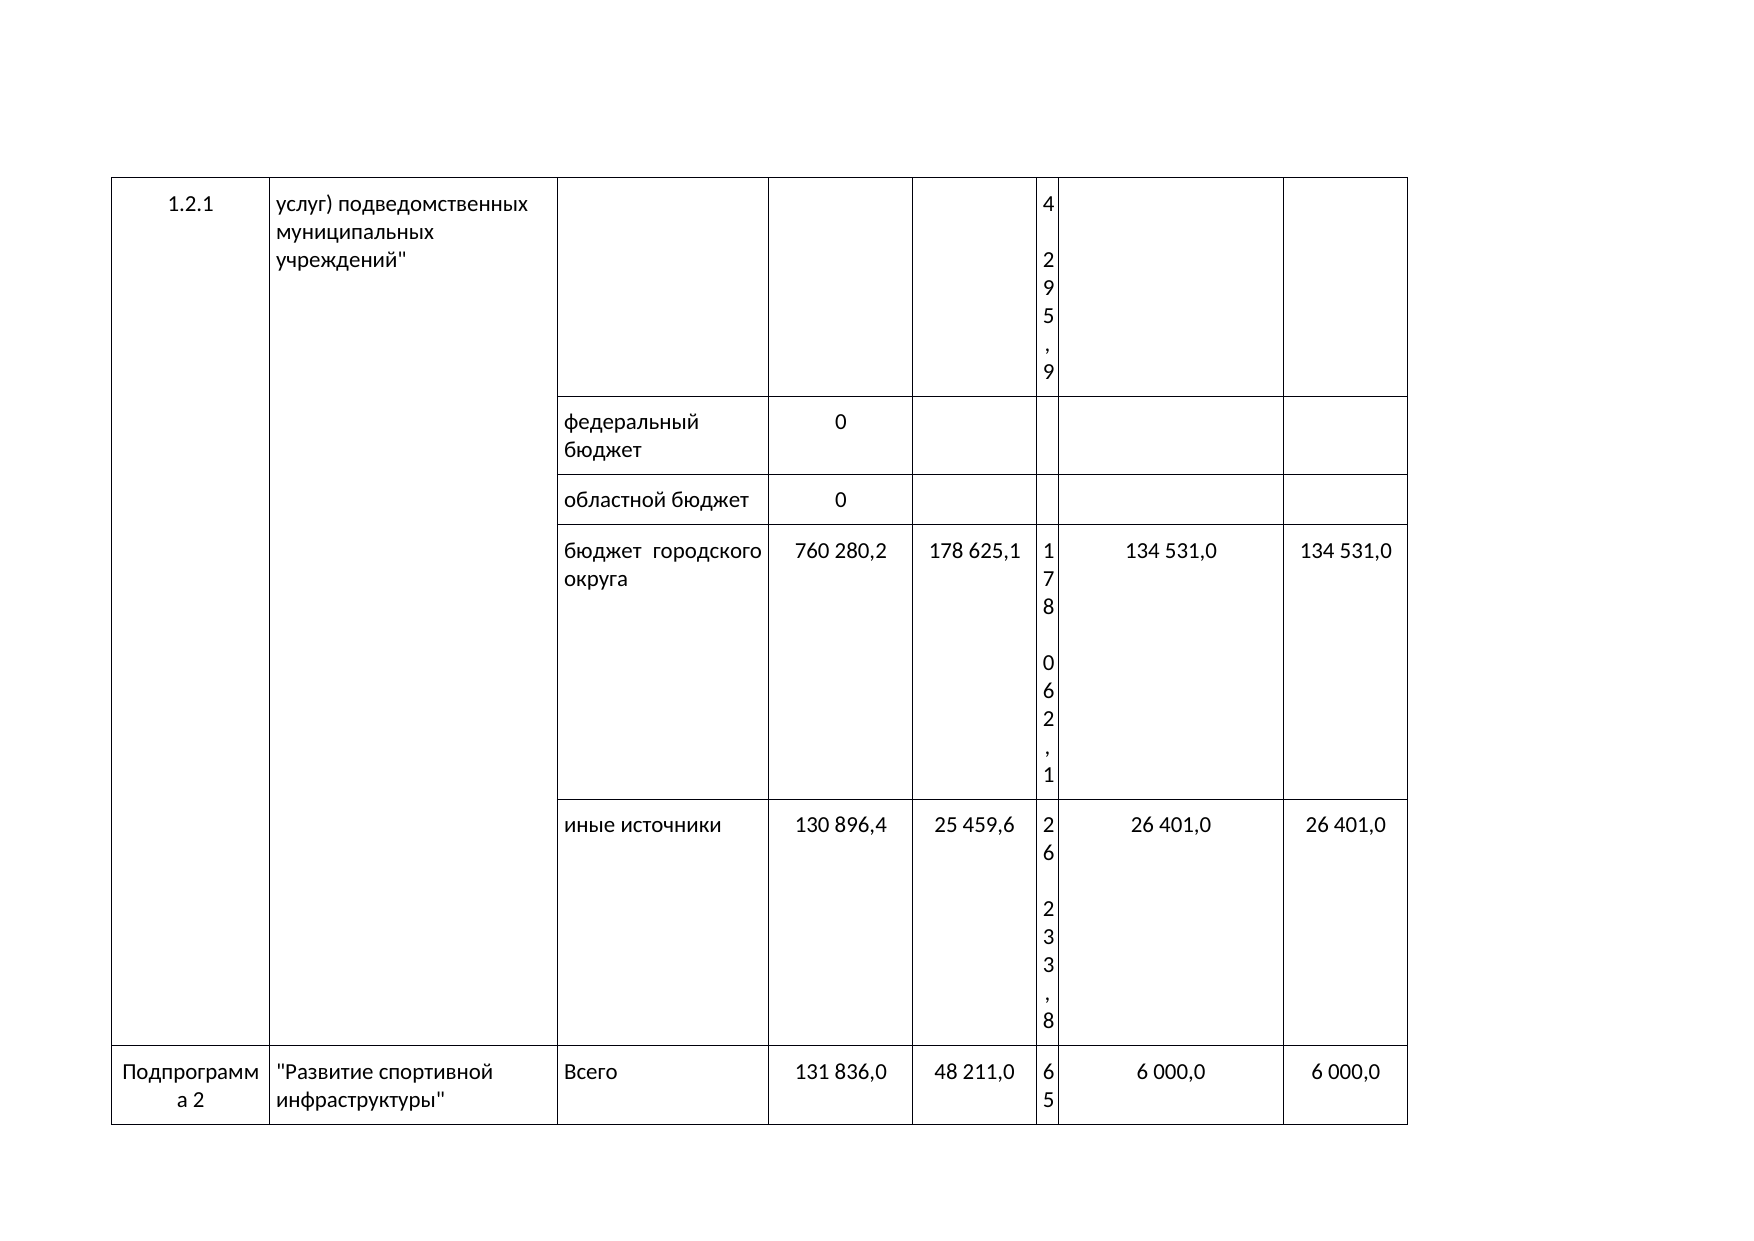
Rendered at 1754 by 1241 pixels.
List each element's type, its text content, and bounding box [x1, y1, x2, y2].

table_cell 131 836,0 [769, 1046, 912, 1123]
table_cell 6 000,0 [1059, 1046, 1283, 1123]
table_cell 178 062,1 [1037, 525, 1058, 799]
table_cell 26 233,8 [1037, 800, 1058, 1045]
table_cell 26 401,0 [1284, 800, 1407, 1045]
table_cell [558, 178, 768, 396]
table_cell 134 531,0 [1059, 525, 1283, 799]
table_cell [913, 475, 1036, 524]
table_cell 1.2.1 [112, 178, 269, 1045]
table_cell [1059, 178, 1283, 396]
table_cell 0 [769, 397, 912, 474]
table_cell Подпрограмма 2 [112, 1046, 269, 1123]
table_cell 65 [1037, 1046, 1058, 1123]
table_cell [913, 178, 1036, 396]
table_cell 0 [769, 475, 912, 524]
table_cell 760 280,2 [769, 525, 912, 799]
table_cell 134 531,0 [1284, 525, 1407, 799]
table_cell [769, 178, 912, 396]
table_cell 6 000,0 [1284, 1046, 1407, 1123]
table_cell бюджет городского округа [558, 525, 768, 799]
table_cell [913, 397, 1036, 474]
table_cell [1284, 475, 1407, 524]
table_cell [1037, 397, 1058, 474]
table_cell 48 211,0 [913, 1046, 1036, 1123]
table_cell [1059, 397, 1283, 474]
table_cell 130 896,4 [769, 800, 912, 1045]
table_cell "Развитие спортивной инфраструктуры" [270, 1046, 557, 1123]
table_cell иные источники [558, 800, 768, 1045]
table_cell Всего [558, 1046, 768, 1123]
table_cell областной бюджет [558, 475, 768, 524]
table_cell [1284, 178, 1407, 396]
table_cell федеральный бюджет [558, 397, 768, 474]
table_cell [1059, 475, 1283, 524]
table_cell 178 625,1 [913, 525, 1036, 799]
table_cell услуг) подведомственных муниципальных учреждений" [270, 178, 557, 1045]
table_cell 25 459,6 [913, 800, 1036, 1045]
table_cell 4 295,9 [1037, 178, 1058, 396]
table_cell [1037, 475, 1058, 524]
table_cell [1284, 397, 1407, 474]
table_cell 26 401,0 [1059, 800, 1283, 1045]
